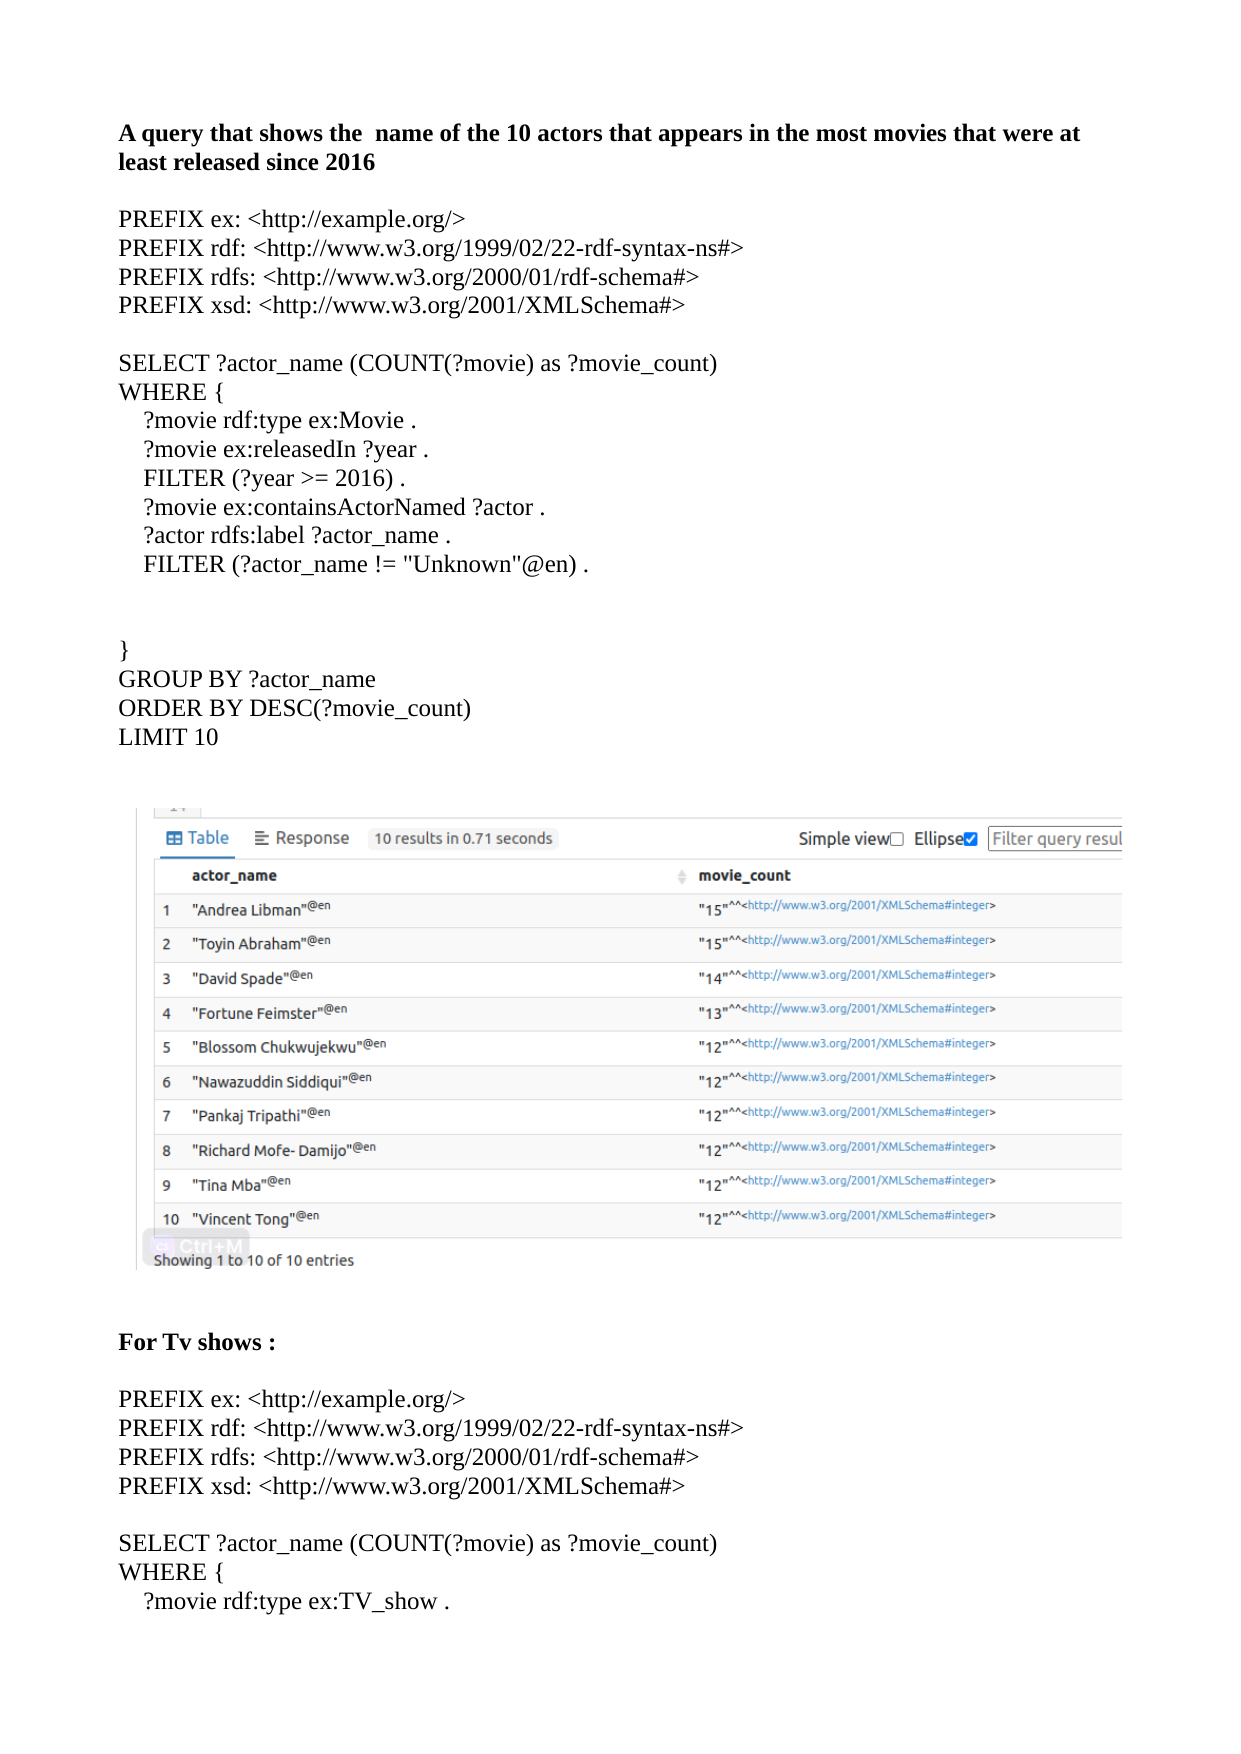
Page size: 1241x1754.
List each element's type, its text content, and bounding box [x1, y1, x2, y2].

text PREFIX ex: <http://example.org/> [118, 204, 1122, 233]
text FILTER (?actor_name != "Unknown"@en) . [118, 549, 1122, 578]
text PREFIX rdfs: <http://www.w3.org/2000/01/rdf-schema#> [118, 262, 1122, 291]
text FILTER (?year >= 2016) . [118, 463, 1122, 492]
text } [118, 636, 1122, 664]
text PREFIX ex: <http://example.org/> [118, 1384, 1122, 1413]
text LIMIT 10 [118, 722, 1122, 751]
text ?movie ex:containsActorNamed ?actor . [118, 492, 1122, 521]
text ?movie rdf:type ex:Movie . [118, 406, 1122, 434]
text ?actor rdfs:label ?actor_name . [118, 521, 1122, 549]
text PREFIX xsd: <http://www.w3.org/2001/XMLSchema#> [118, 1471, 1122, 1499]
text PREFIX rdfs: <http://www.w3.org/2000/01/rdf-schema#> [118, 1442, 1122, 1471]
text PREFIX rdf: <http://www.w3.org/1999/02/22-rdf-syntax-ns#> [118, 233, 1122, 262]
text GROUP BY ?actor_name [118, 664, 1122, 693]
text For Tv shows : [118, 1327, 1122, 1356]
text ?movie ex:releasedIn ?year . [118, 434, 1122, 463]
text ?movie rdf:type ex:TV_show . [118, 1586, 1122, 1614]
text SELECT ?actor_name (COUNT(?movie) as ?movie_count) [118, 348, 1122, 377]
text PREFIX xsd: <http://www.w3.org/2001/XMLSchema#> [118, 291, 1122, 319]
text A query that shows the name of the 10 actors that appears in the most movies that were at least released since 2016 [118, 118, 1122, 176]
text WHERE { [118, 1557, 1122, 1586]
picture [118, 808, 1123, 1270]
text WHERE { [118, 377, 1122, 406]
text SELECT ?actor_name (COUNT(?movie) as ?movie_count) [118, 1528, 1122, 1557]
text PREFIX rdf: <http://www.w3.org/1999/02/22-rdf-syntax-ns#> [118, 1413, 1122, 1442]
text ORDER BY DESC(?movie_count) [118, 693, 1122, 722]
